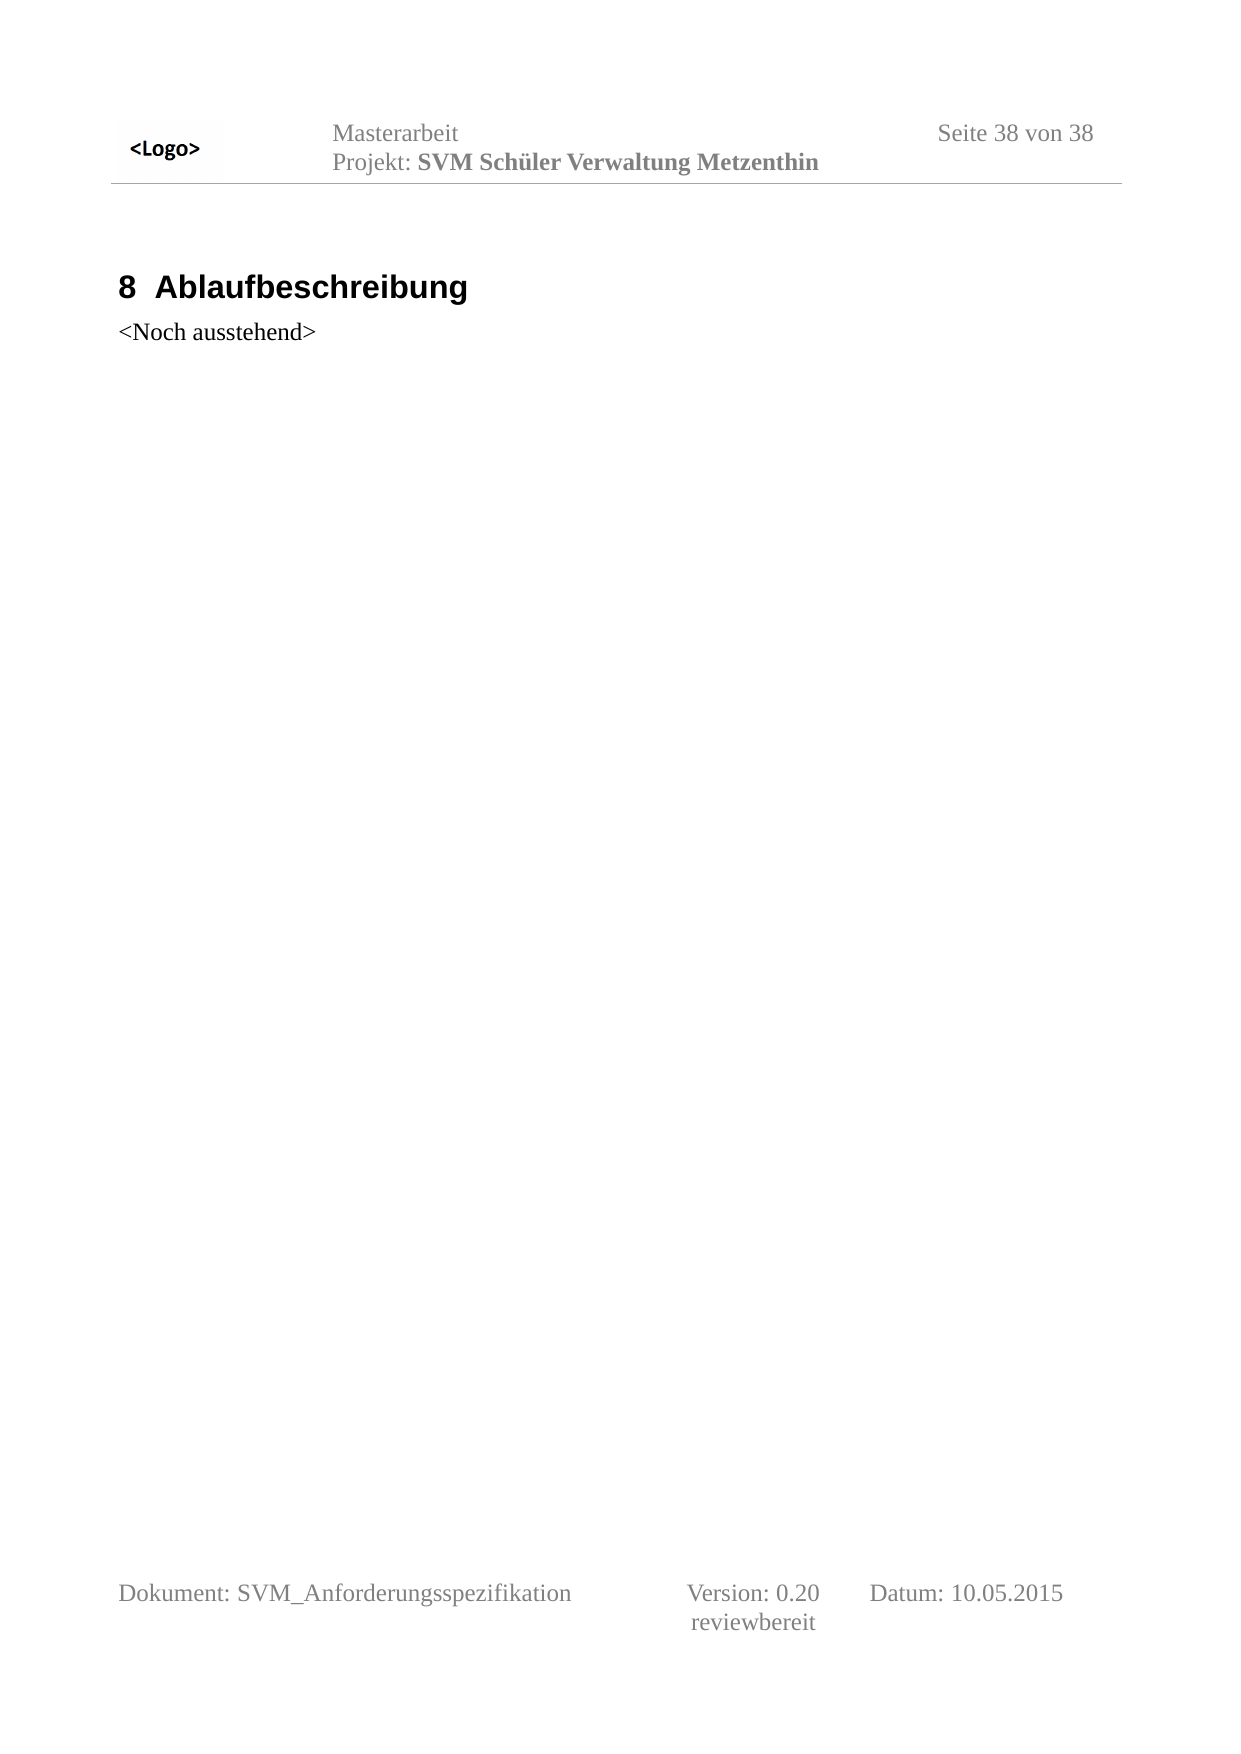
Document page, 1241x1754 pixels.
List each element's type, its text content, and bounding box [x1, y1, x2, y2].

picture [118, 118, 224, 183]
subtitle Ablaufbeschreibung [118, 267, 1122, 305]
text <Noch ausstehend> [118, 317, 1122, 346]
